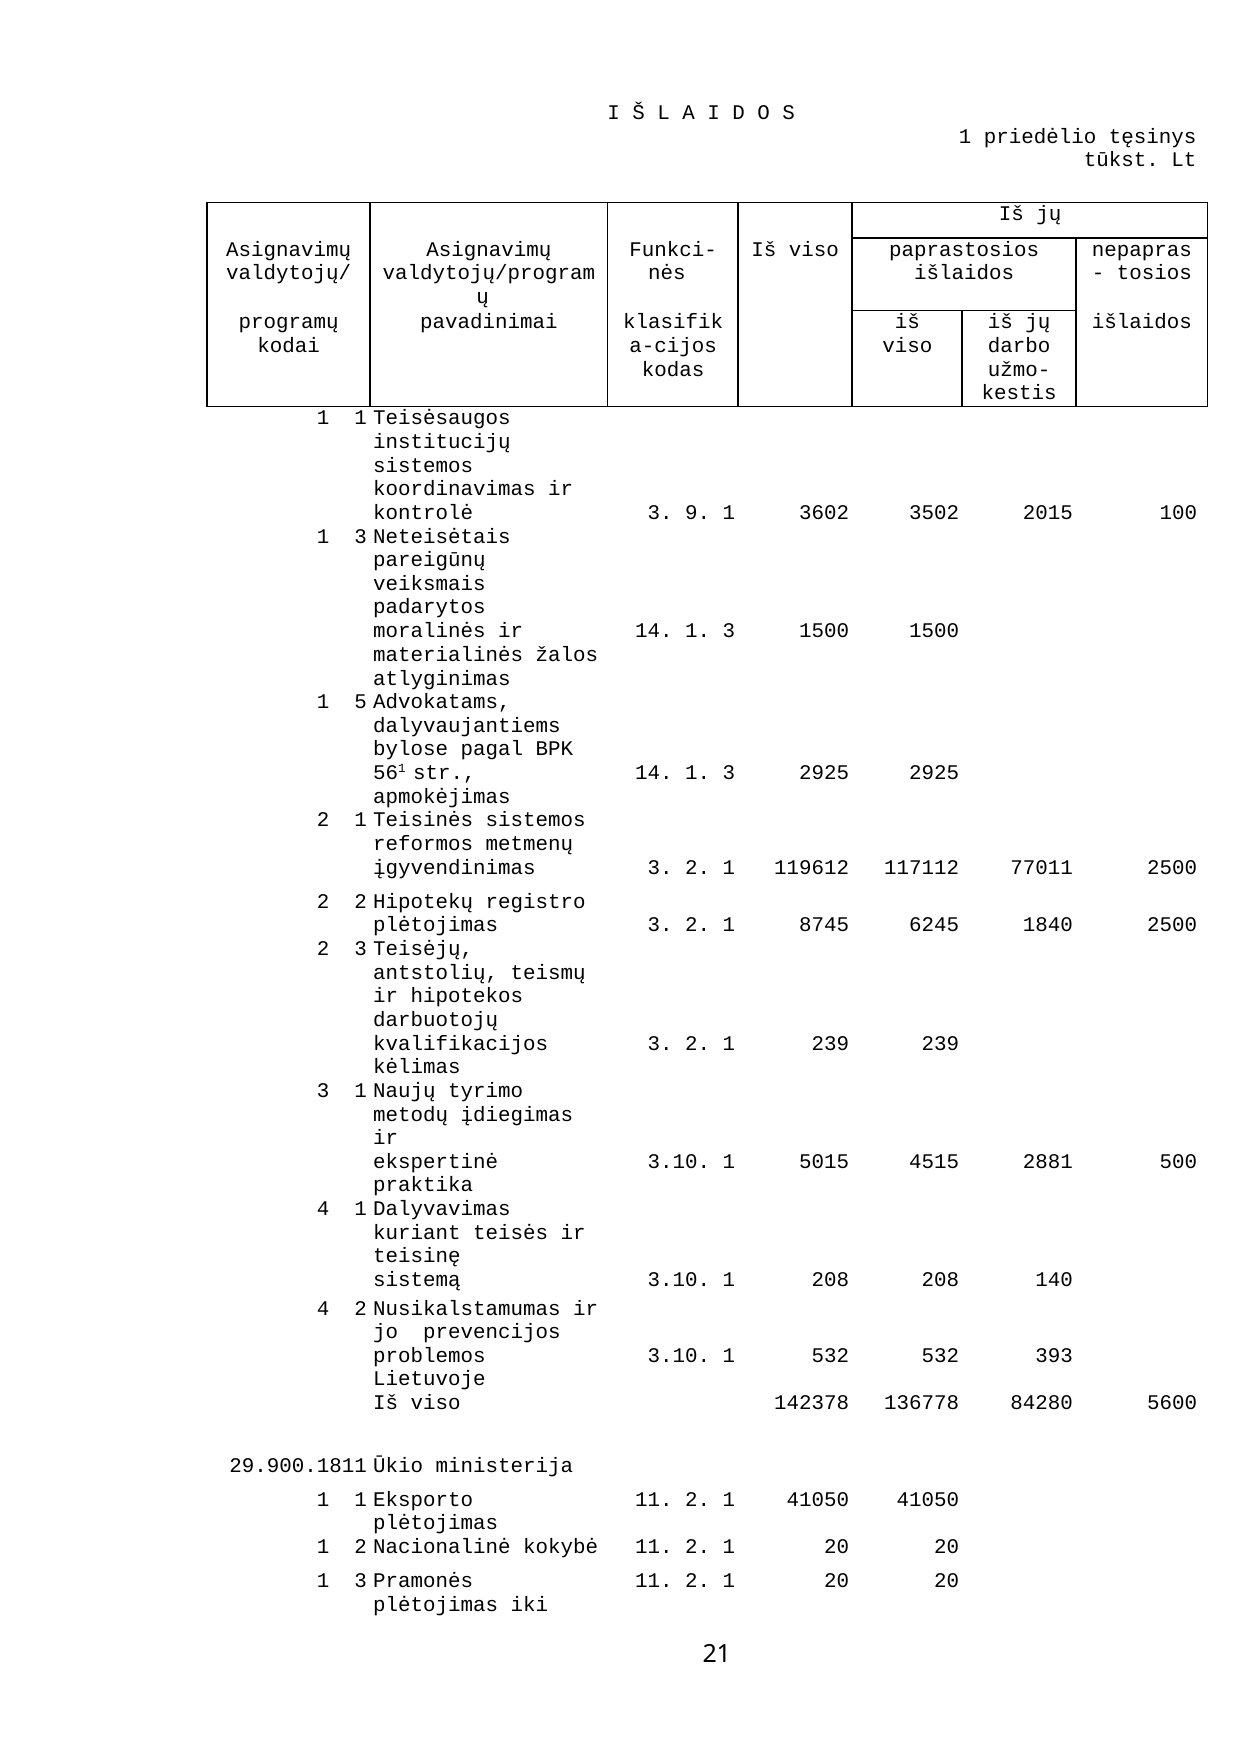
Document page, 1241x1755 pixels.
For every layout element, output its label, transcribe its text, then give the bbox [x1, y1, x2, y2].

table_cell Advokatams, dalyvaujantiems bylose pagal BPK 561 str., apmokėjimas [370, 691, 608, 809]
table_cell [1200, 407, 1207, 478]
table_cell [962, 1536, 1076, 1570]
table_cell 2925 [738, 691, 852, 809]
table_cell 14. 1. 3 [608, 691, 738, 809]
table_cell Ūkio ministerija [370, 1455, 608, 1489]
table_cell [852, 407, 962, 478]
table_cell [207, 1345, 211, 1392]
table_cell 4 1 [211, 1198, 370, 1269]
table_cell 3.10. 1 [608, 1345, 738, 1392]
table_cell [608, 203, 737, 237]
table_cell [211, 1151, 370, 1198]
table_cell [207, 857, 211, 891]
table_cell Iš viso [739, 237, 851, 310]
table_cell 3. 2. 1 [608, 891, 738, 938]
table_cell [962, 407, 1076, 478]
table_cell Hipotekų registro plėtojimas [370, 891, 608, 938]
table_cell 84280 [962, 1392, 1076, 1426]
table_cell 393 [962, 1345, 1076, 1392]
table_cell [1076, 938, 1200, 1009]
table_cell [608, 1198, 738, 1269]
table_cell 1 5 [211, 691, 370, 809]
table_cell nepapras- tosios [1077, 239, 1207, 310]
table_cell [1200, 1151, 1207, 1198]
table_cell [211, 857, 370, 891]
table_cell [1076, 526, 1200, 691]
table_cell [207, 1080, 211, 1151]
table_cell [1076, 1345, 1200, 1392]
table_cell 1500 [852, 526, 962, 691]
table_cell [962, 1426, 1076, 1454]
table_cell [608, 1455, 738, 1489]
table_cell pavadinimai [371, 310, 607, 406]
table_cell [1200, 1489, 1207, 1536]
table_cell problemos Lietuvoje [370, 1345, 608, 1392]
table_cell 5015 [738, 1151, 852, 1198]
table_cell 11. 2. 1 [608, 1570, 738, 1617]
table_cell 1 3 [211, 1570, 370, 1617]
table_cell [207, 891, 211, 938]
table_cell [207, 1392, 211, 1426]
table_cell 142378 [738, 1392, 852, 1426]
table_cell 3. 9. 1 [608, 478, 738, 526]
table_cell 208 [852, 1269, 962, 1297]
table_cell Funkci-nės [608, 237, 737, 310]
table_cell Naujų tyrimo metodų įdiegimas ir [370, 1080, 608, 1151]
table_cell 5600 [1076, 1392, 1200, 1426]
table_cell 6245 [852, 891, 962, 938]
table_cell [1076, 691, 1200, 809]
table_cell darbuotojų kvalifikacijos kėlimas [370, 1009, 608, 1080]
table_cell [1076, 1269, 1200, 1297]
table_cell [207, 526, 211, 691]
table_cell [738, 1198, 852, 1269]
table_cell [1076, 1536, 1200, 1570]
table_cell [207, 938, 211, 1009]
table_cell 532 [852, 1345, 962, 1392]
table_cell [207, 1455, 211, 1489]
table_cell [211, 1426, 370, 1454]
table_cell 77011 [962, 857, 1076, 891]
table_cell [207, 1536, 211, 1570]
table_cell 20 [852, 1536, 962, 1570]
table_cell [962, 526, 1076, 691]
table_cell [738, 809, 852, 857]
table_cell Teisėsaugos institucijų sistemos [370, 407, 608, 478]
table_cell [1200, 891, 1207, 938]
table_cell [1200, 1392, 1207, 1426]
table_cell [1200, 857, 1207, 891]
table_cell [1200, 1455, 1207, 1489]
table_cell [1076, 1009, 1200, 1080]
table_cell [1076, 1570, 1200, 1617]
table_cell 1 2 [211, 1536, 370, 1570]
table_cell 29.900.1811 [211, 1455, 370, 1489]
table_cell [1200, 478, 1207, 526]
table_cell [1076, 407, 1200, 478]
table_cell [962, 809, 1076, 857]
table_cell 3.10. 1 [608, 1151, 738, 1198]
table_cell iš viso [853, 311, 961, 406]
table_cell [738, 1298, 852, 1345]
table_cell [738, 407, 852, 478]
table_cell 8745 [738, 891, 852, 938]
table_cell Nusikalstamumas ir jo prevencijos [370, 1298, 608, 1345]
table_cell [1076, 1489, 1200, 1536]
table_cell 136778 [852, 1392, 962, 1426]
table_cell Teisėjų, antstolių, teismų ir hipotekos [370, 938, 608, 1009]
table_cell [211, 1392, 370, 1426]
table_cell [207, 809, 211, 857]
table_cell [207, 1426, 211, 1454]
table_cell [207, 478, 211, 526]
table_cell [371, 203, 607, 237]
table_cell [1200, 1198, 1207, 1269]
table_cell [962, 1298, 1076, 1345]
table_cell [738, 1455, 852, 1489]
table_cell 3. 2. 1 [608, 1009, 738, 1080]
table_cell [1200, 1536, 1207, 1570]
table_cell [207, 1009, 211, 1080]
table_cell 2 1 [211, 809, 370, 857]
table_cell [207, 1198, 211, 1269]
table_cell [1076, 1455, 1200, 1489]
table_cell [211, 478, 370, 526]
table_cell [738, 938, 852, 1009]
table_cell [208, 203, 369, 237]
table_cell [962, 938, 1076, 1009]
table_cell [962, 1489, 1076, 1536]
table_cell [211, 1009, 370, 1080]
table_cell 100 [1076, 478, 1200, 526]
table_cell [962, 1009, 1076, 1080]
table_cell [207, 691, 211, 809]
table_cell Eksporto plėtojimas [370, 1489, 608, 1536]
table_cell Dalyvavimas kuriant teisės ir teisinę [370, 1198, 608, 1269]
table_cell 2015 [962, 478, 1076, 526]
table_cell Asignavimų valdytojų/programų [371, 237, 607, 310]
table_cell programų kodai [208, 310, 369, 406]
table_cell 20 [738, 1536, 852, 1570]
table_cell 41050 [852, 1489, 962, 1536]
table_cell [608, 938, 738, 1009]
table_cell [1076, 1298, 1200, 1345]
table_cell [1200, 1009, 1207, 1080]
table_cell 3502 [852, 478, 962, 526]
table_cell [1076, 809, 1200, 857]
table_cell [852, 1455, 962, 1489]
table_cell Asignavimų valdytojų/ [208, 237, 369, 310]
table_cell 500 [1076, 1151, 1200, 1198]
table_cell 1500 [738, 526, 852, 691]
table_cell [962, 1198, 1076, 1269]
table_cell Pramonės plėtojimas iki [370, 1570, 608, 1617]
table_cell 1 1 [211, 407, 370, 478]
table_cell [1200, 526, 1207, 691]
table_cell [207, 1489, 211, 1536]
table_cell [1200, 1269, 1207, 1297]
table_cell [852, 1426, 962, 1454]
table_cell Iš viso [370, 1392, 608, 1426]
table_cell 1840 [962, 891, 1076, 938]
table_cell [207, 1298, 211, 1345]
table_cell 20 [852, 1570, 962, 1617]
table_cell [738, 1426, 852, 1454]
table_cell [962, 691, 1076, 809]
table_cell iš jų darbo užmo-kestis [963, 311, 1075, 406]
table_cell [211, 1269, 370, 1297]
table_cell [1076, 1198, 1200, 1269]
table_cell [608, 809, 738, 857]
table_cell Nacionalinė kokybė [370, 1536, 608, 1570]
table_cell [207, 407, 211, 478]
table_cell [738, 1080, 852, 1151]
table_cell [852, 1298, 962, 1345]
table_cell 532 [738, 1345, 852, 1392]
table_cell [962, 1570, 1076, 1617]
table_cell 140 [962, 1269, 1076, 1297]
table_cell 2881 [962, 1151, 1076, 1198]
table_cell [1076, 1426, 1200, 1454]
table_cell [852, 809, 962, 857]
table_cell [207, 1570, 211, 1617]
table_cell 11. 2. 1 [608, 1489, 738, 1536]
table_cell [852, 938, 962, 1009]
table_cell [1200, 691, 1207, 809]
table_cell sistemą [370, 1269, 608, 1297]
table_cell [962, 1080, 1076, 1151]
table_cell 41050 [738, 1489, 852, 1536]
table_cell [1200, 1345, 1207, 1392]
table_cell [852, 1198, 962, 1269]
table_cell 119612 [738, 857, 852, 891]
table_cell Iš jų [853, 203, 1207, 237]
table_cell [1200, 938, 1207, 1009]
table_header I Š L A I D O S 1 priedėlio tęsinys tūkst. Lt [207, 102, 1207, 202]
table_cell 2500 [1076, 857, 1200, 891]
table_cell [608, 1426, 738, 1454]
table_cell 2 2 [211, 891, 370, 938]
table_cell 117112 [852, 857, 962, 891]
table_cell 4515 [852, 1151, 962, 1198]
table_cell [207, 1269, 211, 1297]
table_cell [370, 1426, 608, 1454]
table_cell klasifika-cijos kodas [608, 310, 737, 406]
table_cell [962, 1455, 1076, 1489]
table_cell 3602 [738, 478, 852, 526]
table_cell ekspertinė praktika [370, 1151, 608, 1198]
table_cell [211, 1345, 370, 1392]
table_cell 3.10. 1 [608, 1269, 738, 1297]
table_cell [1076, 1080, 1200, 1151]
table_cell [1200, 809, 1207, 857]
table_cell paprastosios išlaidos [853, 239, 1075, 310]
table_cell 3. 2. 1 [608, 857, 738, 891]
table_cell koordinavimas ir kontrolė [370, 478, 608, 526]
table_cell Neteisėtais pareigūnų veiksmais padarytos moralinės ir materialinės žalos atlyginimas [370, 526, 608, 691]
table_cell 239 [738, 1009, 852, 1080]
table_cell 2925 [852, 691, 962, 809]
table_cell Teisinės sistemos reformos metmenų [370, 809, 608, 857]
table_cell [1200, 1080, 1207, 1151]
table_cell 208 [738, 1269, 852, 1297]
table_cell 2500 [1076, 891, 1200, 938]
table_cell 11. 2. 1 [608, 1536, 738, 1570]
table_cell įgyvendinimas [370, 857, 608, 891]
table_cell 3 1 [211, 1080, 370, 1151]
table_cell [608, 1080, 738, 1151]
table_cell 20 [738, 1570, 852, 1617]
table_cell [1200, 1426, 1207, 1454]
table_cell [608, 407, 738, 478]
table_cell [1200, 1570, 1207, 1617]
table_cell išlaidos [1077, 310, 1207, 406]
table_cell [207, 1151, 211, 1198]
table_cell [1200, 1298, 1207, 1345]
table_cell 239 [852, 1009, 962, 1080]
table_cell [739, 310, 851, 406]
table_cell [608, 1298, 738, 1345]
table_cell 1 1 [211, 1489, 370, 1536]
table_cell [608, 1392, 738, 1426]
table_cell 1 3 [211, 526, 370, 691]
table_cell [852, 1080, 962, 1151]
table_cell [739, 203, 851, 237]
table_cell 2 3 [211, 938, 370, 1009]
table_cell 4 2 [211, 1298, 370, 1345]
table_cell 14. 1. 3 [608, 526, 738, 691]
